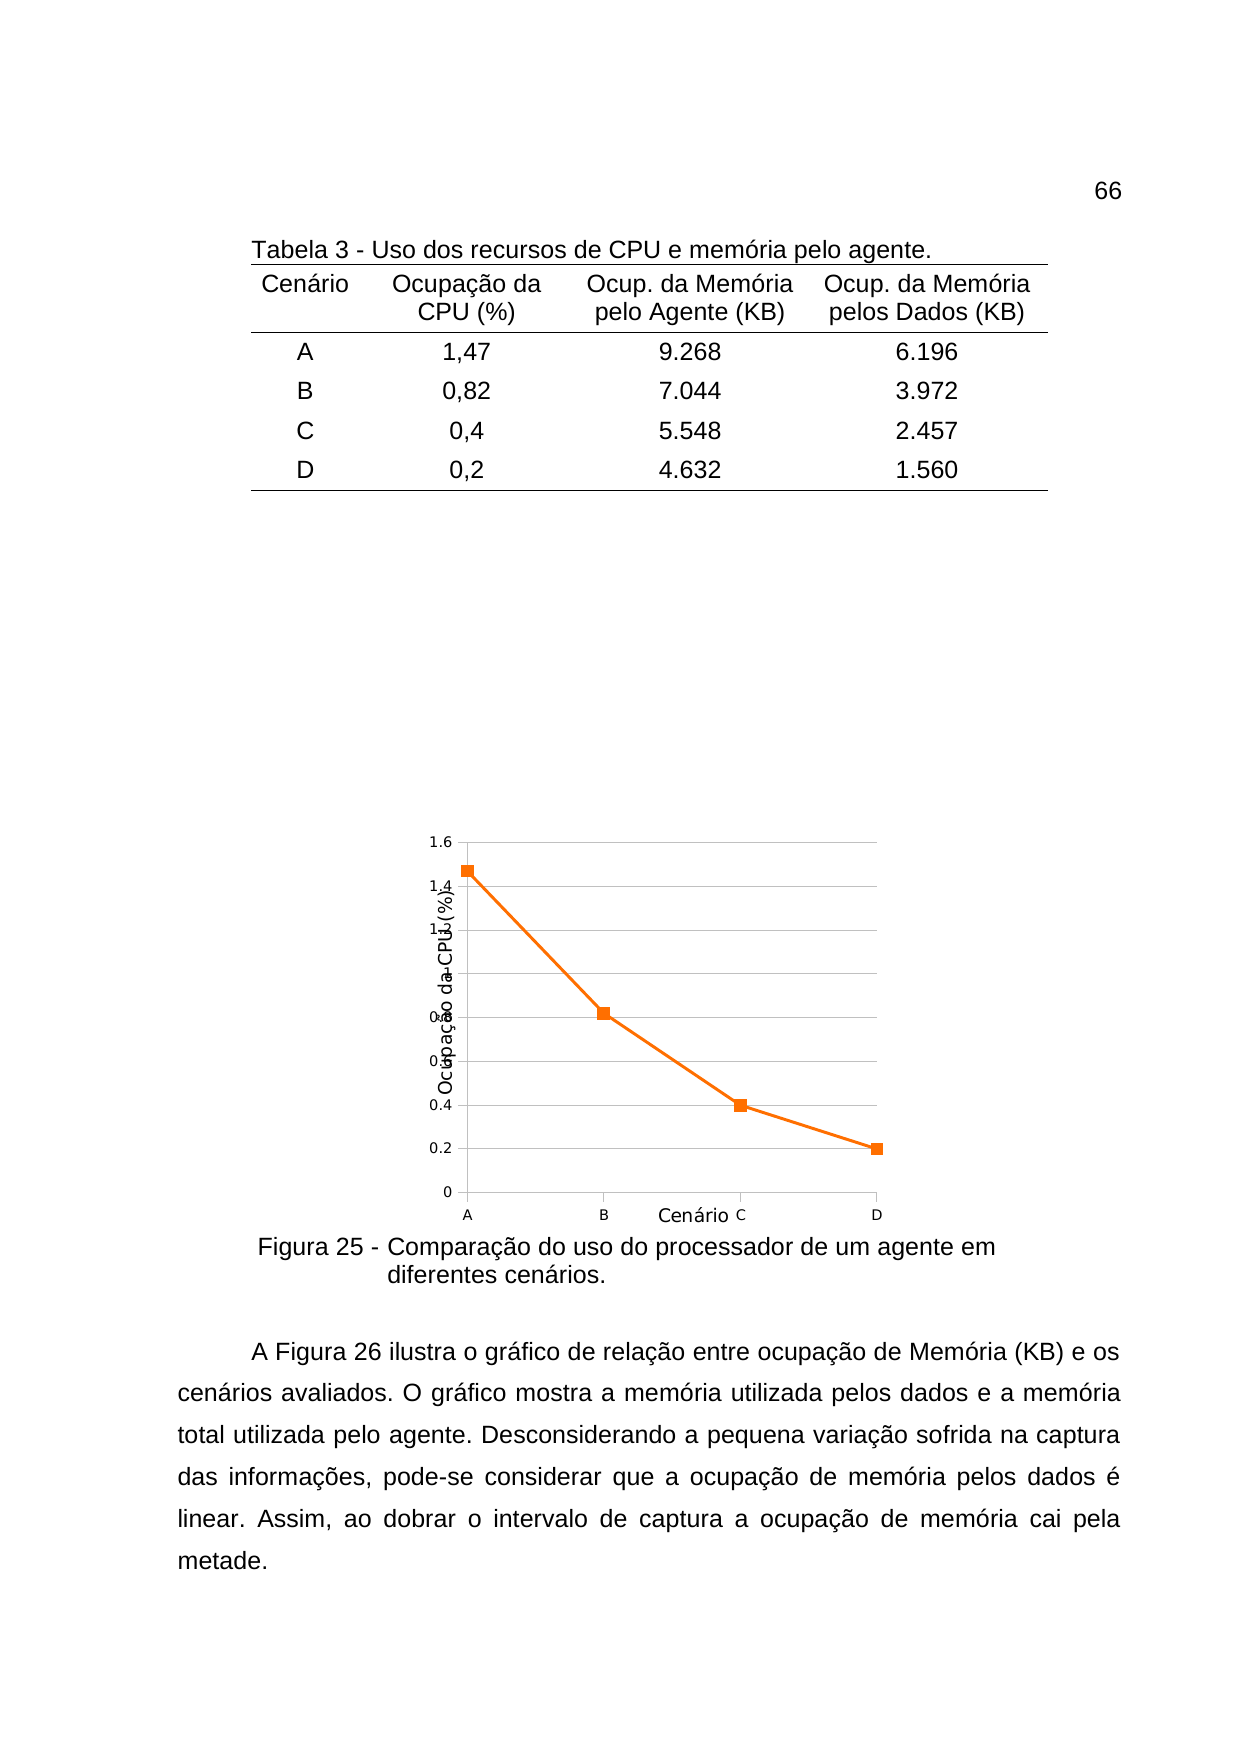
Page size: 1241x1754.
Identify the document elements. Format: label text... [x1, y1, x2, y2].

table_header Ocup. da Memória pelo Agente (KB) [574, 265, 806, 332]
table_cell 6.196 [806, 333, 1048, 371]
table_cell 4.632 [574, 450, 806, 490]
table_cell 9.268 [574, 333, 806, 371]
text [251, 265, 1048, 332]
list Uso dos recursos de CPU e memória pelo agente. [251, 236, 1048, 264]
table_cell 0,2 [359, 450, 574, 490]
text A Figura 26 ilustra o gráfico de relação entre ocupação de Memória (KB) e os cenários avaliados. O gráfico mostra a memória utilizada pelos dados e a memória total utilizada pelo agente. Desconsiderando a pequena variação sofrida na captura das informações, pode-se considerar que a ocupação de memória pelos dados é linear. Assim, ao dobrar o intervalo de captura a ocupação de memória cai pela metade. [177, 890, 1122, 1575]
table_cell 1.560 [806, 450, 1048, 490]
table_cell B [251, 371, 359, 411]
table_cell 5.548 [574, 411, 806, 450]
table_cell A [251, 333, 359, 371]
list Comparação do uso do processador de um agente em diferentes cenários. [257, 819, 1054, 1289]
table_header Ocupação da CPU (%) [359, 265, 574, 332]
table_cell 3.972 [806, 371, 1048, 411]
text [251, 491, 1048, 568]
table_header Cenário [251, 265, 359, 332]
table_cell 7.044 [574, 371, 806, 411]
text [251, 333, 1048, 490]
table_header Ocup. da Memória pelos Dados (KB) [806, 265, 1048, 332]
table_cell 0,4 [359, 411, 574, 450]
table_cell 1,47 [359, 333, 574, 371]
table_cell C [251, 411, 359, 450]
table_cell 0,82 [359, 371, 574, 411]
table_cell 2.457 [806, 411, 1048, 450]
table_cell D [251, 450, 359, 490]
